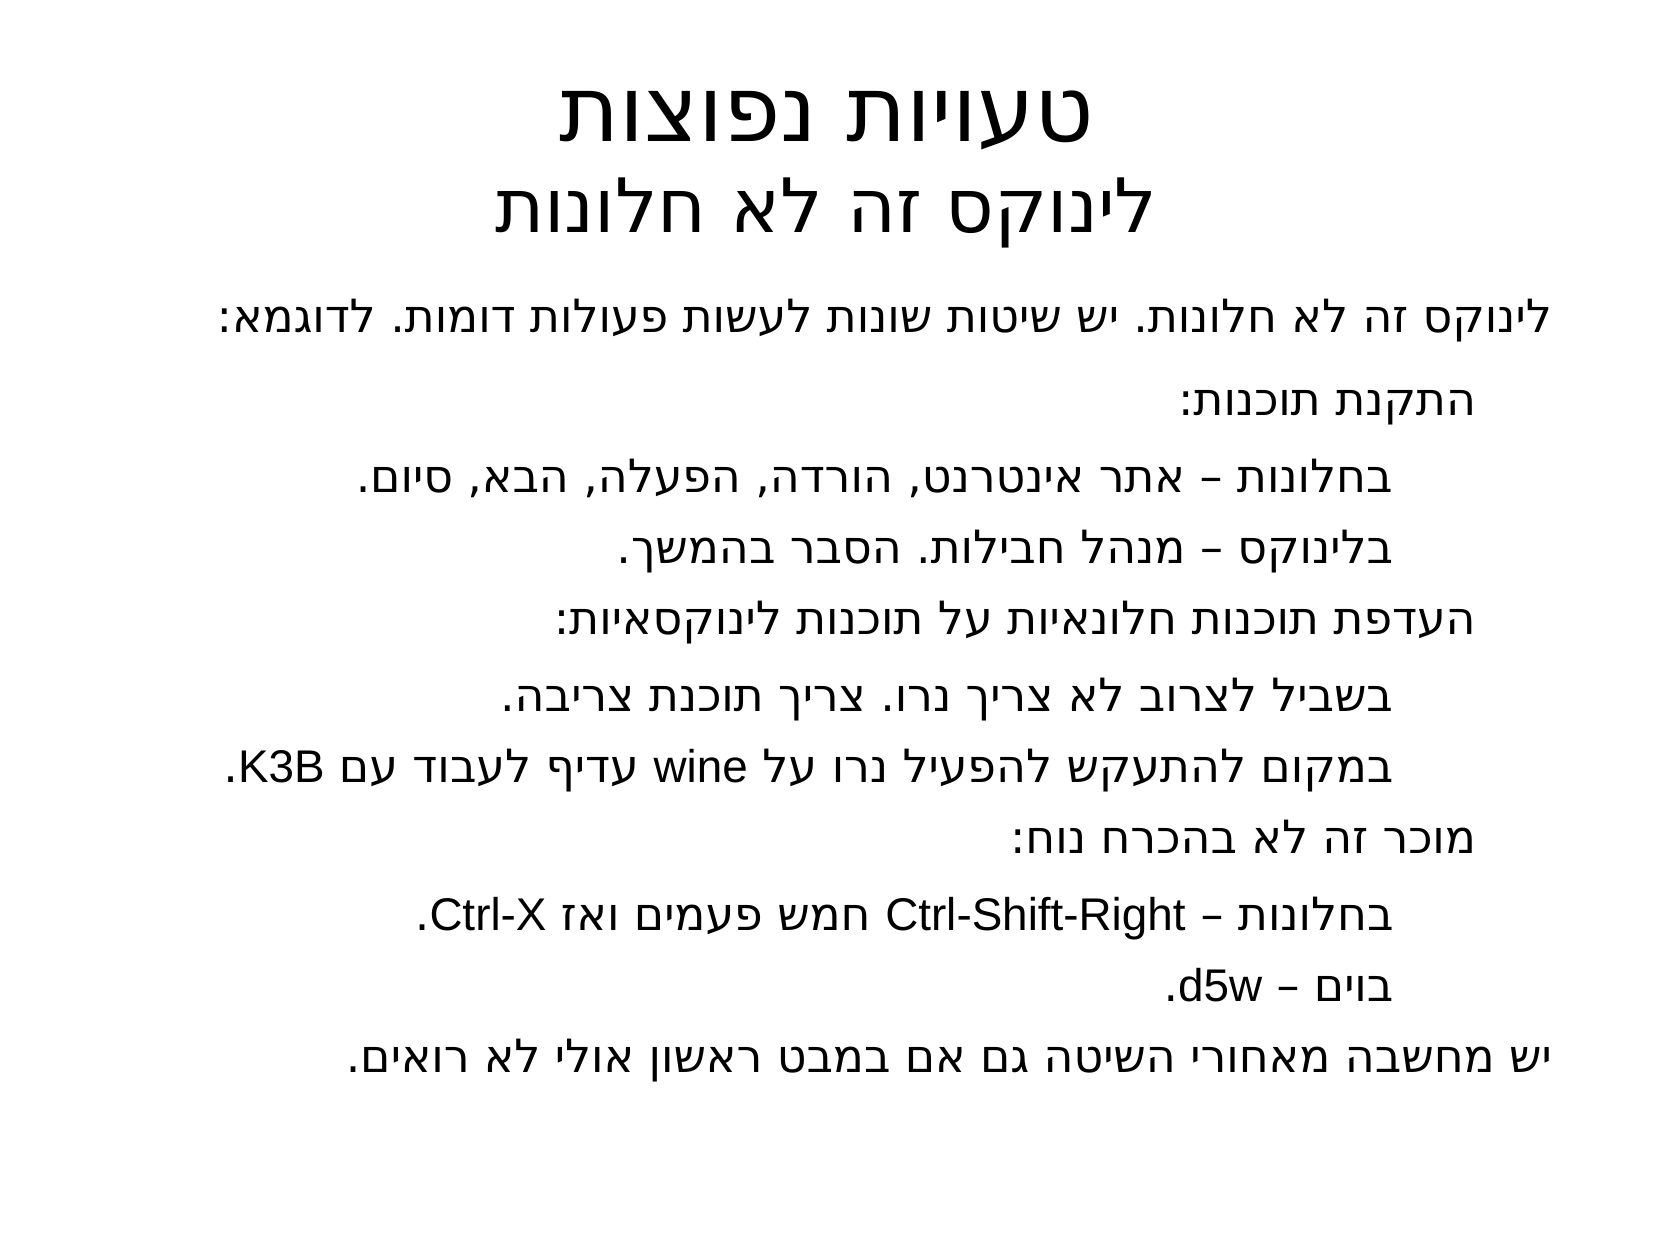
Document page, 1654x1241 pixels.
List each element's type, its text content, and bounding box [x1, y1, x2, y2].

list לינוקס זה לא חלונות. יש שיטות שונות לעשות פעולות דומות. לדוגמא: התקנת תוכנות: בחלונות – אתר אינטרנט, הורדה, הפעלה, הבא, סיום. בלינוקס – מנהל חבילות. הסבר בהמשך. העדפת תוכנות חלונאיות על תוכנות לינוקסאיות: בשביל לצרוב לא צריך נרו. צריך תוכנת צריבה. במקום להתעקש להפעיל נרו על wine עדיף לעבוד עם K3B. מוכר זה לא בהכרח נוח: בחלונות – Ctrl-Shift-Right חמש פעמים ואז Ctrl-X. בוים – d5w. יש מחשבה מאחורי השיטה גם אם במבט ראשון אולי לא רואים. [82, 290, 1571, 1111]
title טעויות נפוצות לינוקס זה לא חלונות [82, 52, 1571, 254]
